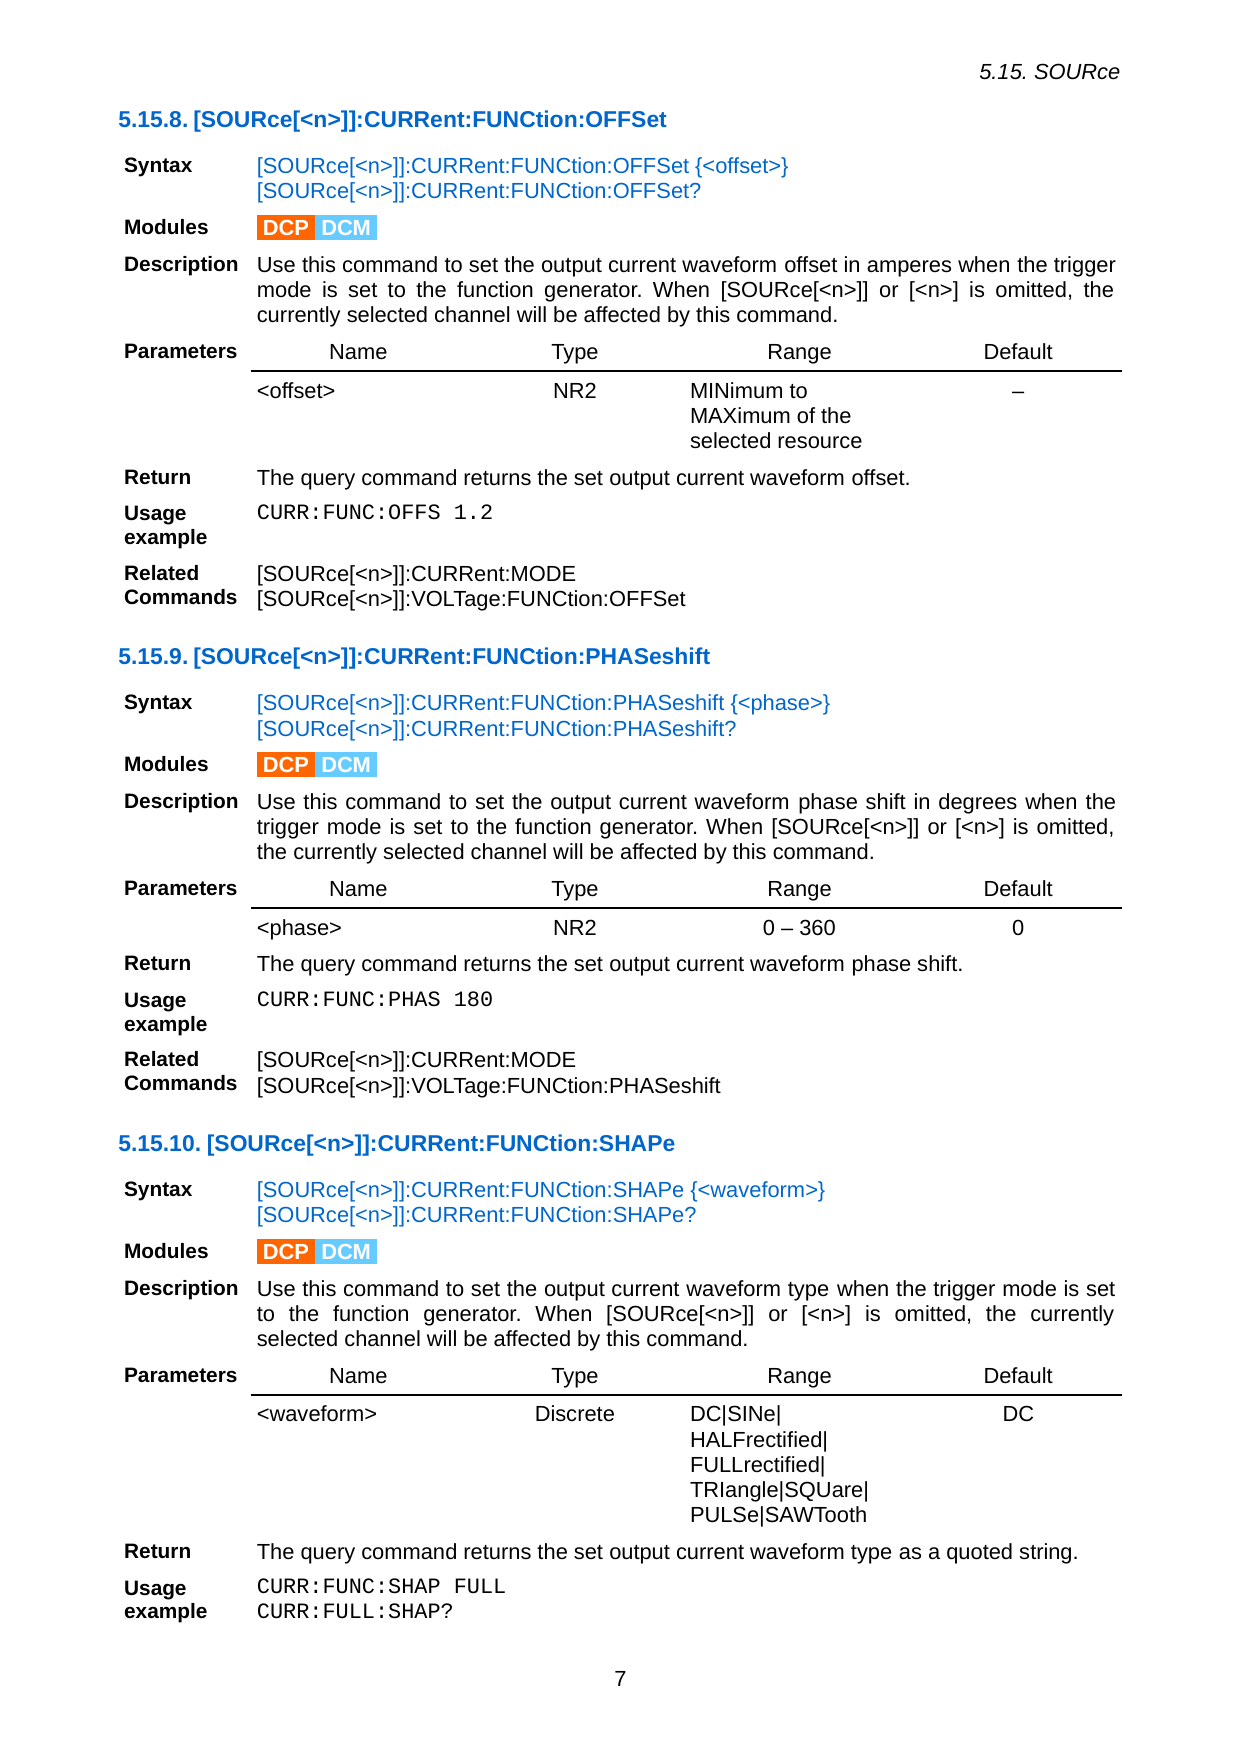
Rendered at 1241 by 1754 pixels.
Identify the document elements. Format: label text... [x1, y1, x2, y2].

table_cell The query command returns the set output current waveform offset. [251, 459, 1122, 496]
table_cell Parameters [118, 870, 251, 946]
table_cell DC [914, 1396, 1122, 1533]
table_cell The query command returns the set output current waveform type as a quoted string. [251, 1533, 1122, 1570]
subtitle [SOURce[<n>]]:CURRent:FUNCtion:SHAPe [118, 1130, 1122, 1156]
table_cell <offset> [251, 372, 465, 459]
table_cell Usage example [118, 1570, 251, 1631]
table_cell 0 – 360 [684, 909, 914, 946]
table_cell 0 [914, 909, 1122, 946]
table_cell Return [118, 1533, 251, 1570]
table_cell Related Commands [118, 1042, 251, 1103]
table_cell CURR:FUNC:PHAS 180 [251, 982, 1122, 1042]
table_cell The query command returns the set output current waveform phase shift. [251, 946, 1122, 982]
table_cell NR2 [465, 909, 684, 946]
table_cell Name [251, 333, 465, 370]
table_cell CURR:FUNC:OFFS 1.2 [251, 496, 1122, 555]
table_cell Use this command to set the output current waveform type when the trigger mode is set to the function generator. When [SOURce[<n>]] or [<n>] is omitted, the currently selected channel will be affected by this command. [251, 1270, 1122, 1357]
table_header Syntax [118, 1171, 251, 1233]
table_cell Parameters [118, 333, 251, 459]
table_cell Return [118, 946, 251, 982]
table_cell Modules [118, 746, 251, 783]
table_cell Type [465, 333, 684, 370]
table_cell [SOURce[<n>]]:CURRent:MODE [SOURce[<n>]]:VOLTage:FUNCtion:PHASeshift [251, 1042, 1122, 1103]
table_cell Use this command to set the output current waveform offset in amperes when the trigger mode is set to the function generator. When [SOURce[<n>]] or [<n>] is omitted, the currently selected channel will be affected by this command. [251, 246, 1122, 333]
table_cell MINimum to MAXimum of the selected resource [684, 372, 914, 459]
table_cell Description [118, 1270, 251, 1357]
table_cell DCP DCM [251, 209, 1122, 246]
table_header Syntax [118, 148, 251, 209]
table_cell Return [118, 459, 251, 496]
table_cell Default [914, 333, 1122, 370]
table_cell DC|SINe|HALFrectified|FULLrectified|TRIangle|SQUare|PULSe|SAWTooth [684, 1396, 914, 1533]
table_cell Usage example [118, 496, 251, 555]
table_header [SOURce[<n>]]:CURRent:FUNCtion:PHASeshift {<phase>} [SOURce[<n>]]:CURRent:FUNCtion:PHASeshift? [251, 685, 1122, 746]
table_cell Discrete [465, 1396, 684, 1533]
table_cell – [914, 372, 1122, 459]
table_cell Description [118, 783, 251, 870]
table_cell Range [684, 333, 914, 370]
table_cell Use this command to set the output current waveform phase shift in degrees when the trigger mode is set to the function generator. When [SOURce[<n>]] or [<n>] is omitted, the currently selected channel will be affected by this command. [251, 783, 1122, 870]
table_cell [SOURce[<n>]]:CURRent:MODE [SOURce[<n>]]:VOLTage:FUNCtion:OFFSet [251, 555, 1122, 617]
table_cell Range [684, 1357, 914, 1393]
table_cell DCP DCM [251, 1233, 1122, 1270]
table_cell Parameters [118, 1357, 251, 1533]
table_cell Modules [118, 1233, 251, 1270]
table_header [SOURce[<n>]]:CURRent:FUNCtion:OFFSet {<offset>} [SOURce[<n>]]:CURRent:FUNCtion:OFFSet? [251, 148, 1122, 209]
table_cell Usage example [118, 982, 251, 1042]
table_cell Default [914, 870, 1122, 907]
table_cell NR2 [465, 372, 684, 459]
subtitle [SOURce[<n>]]:CURRent:FUNCtion:OFFSet [118, 106, 1122, 133]
table_cell <phase> [251, 909, 465, 946]
table_header Syntax [118, 685, 251, 746]
table_cell Name [251, 1357, 465, 1393]
table_cell Name [251, 870, 465, 907]
table_cell <waveform> [251, 1396, 465, 1533]
table_header [SOURce[<n>]]:CURRent:FUNCtion:SHAPe {<waveform>} [SOURce[<n>]]:CURRent:FUNCtion:SHAPe? [251, 1171, 1122, 1233]
table_cell CURR:FUNC:SHAP FULL CURR:FULL:SHAP? [251, 1570, 1122, 1631]
table_cell Range [684, 870, 914, 907]
table_cell Default [914, 1357, 1122, 1393]
table_cell DCP DCM [251, 746, 1122, 783]
table_cell Related Commands [118, 555, 251, 617]
table_cell Modules [118, 209, 251, 246]
subtitle [SOURce[<n>]]:CURRent:FUNCtion:PHASeshift [118, 643, 1122, 670]
table_cell Description [118, 246, 251, 333]
table_cell Type [465, 1357, 684, 1393]
table_cell Type [465, 870, 684, 907]
